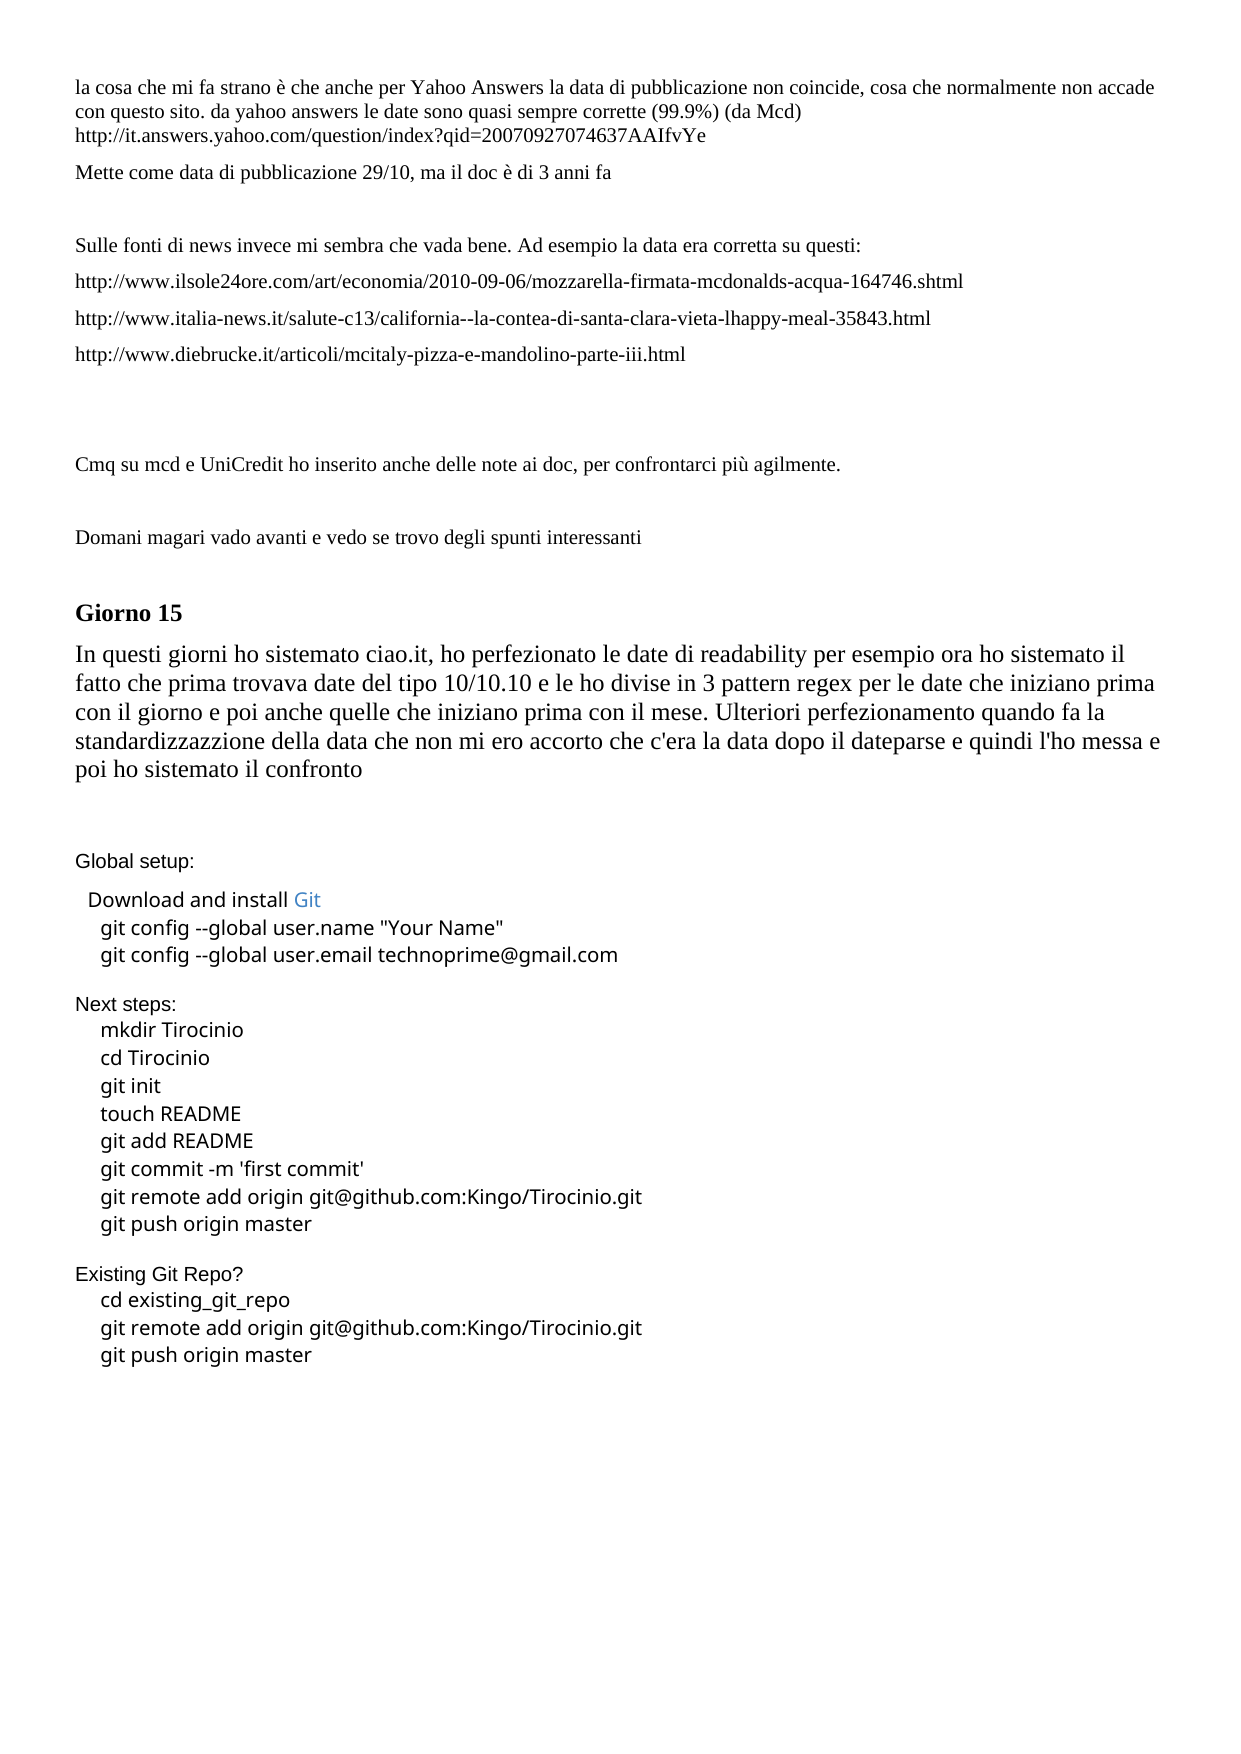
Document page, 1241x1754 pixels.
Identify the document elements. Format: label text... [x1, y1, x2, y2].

text In questi giorni ho sistemato ciao.it, ho perfezionato le date di readability per esempio ora ho sistemato il fatto che prima trovava date del tipo 10/10.10 e le ho divise in 3 pattern regex per le date che iniziano prima con il giorno e poi anche quelle che iniziano prima con il mese. Ulteriori perfezionamento quando fa la standardizzazzione della data che non mi ero accorto che c'era la data dopo il dateparse e quindi l'ho messa e poi ho sistemato il confronto [75, 639, 1162, 783]
text http://www.diebrucke.it/articoli/mcitaly-pizza-e-mandolino-parte-iii.html [75, 342, 1162, 366]
subtitle Global setup: [75, 849, 1162, 873]
text Cmq su mcd e UniCredit ho inserito anche delle note ai doc, per confrontarci più agilmente. [75, 452, 1162, 476]
text git remote add origin git@github.com:Kingo/Tirocinio.git [75, 1182, 1162, 1210]
text git remote add origin git@github.com:Kingo/Tirocinio.git [75, 1313, 1162, 1341]
text Giorno 15 [75, 598, 1162, 627]
text cd Tirocinio [75, 1044, 1162, 1072]
text mkdir Tirocinio [75, 1016, 1162, 1044]
text Download and install Git [75, 885, 1162, 913]
text git config --global user.name "Your Name" [75, 913, 1162, 941]
subtitle Existing Git Repo? [75, 1262, 1162, 1285]
text Domani magari vado avanti e vedo se trovo degli spunti interessanti [75, 525, 1162, 549]
text Sulle fonti di news invece mi sembra che vada bene. Ad esempio la data era corretta su questi: [75, 233, 1162, 257]
text git config --global user.email technoprime@gmail.com [75, 941, 1162, 968]
text la cosa che mi fa strano è che anche per Yahoo Answers la data di pubblicazione non coincide, cosa che normalmente non accade con questo sito. da yahoo answers le date sono quasi sempre corrette (99.9%) (da Mcd) http://it.answers.yahoo.com/question/index?qid=20070927074637AAIfvYe [75, 75, 1162, 147]
text cd existing_git_repo [75, 1285, 1162, 1313]
text http://www.ilsole24ore.com/art/economia/2010-09-06/mozzarella-firmata-mcdonalds-acqua-164746.shtml [75, 269, 1162, 293]
text http://www.italia-news.it/salute-c13/california--la-contea-di-santa-clara-vieta-lhappy-meal-35843.html [75, 306, 1162, 330]
subtitle Next steps: [75, 993, 1162, 1016]
text git push origin master [75, 1341, 1162, 1368]
text git commit -m 'first commit' [75, 1155, 1162, 1182]
text git init [75, 1072, 1162, 1099]
text touch README [75, 1099, 1162, 1127]
text Mette come data di pubblicazione 29/10, ma il doc è di 3 anni fa [75, 159, 1162, 184]
text git push origin master [75, 1210, 1162, 1238]
text git add README [75, 1127, 1162, 1155]
